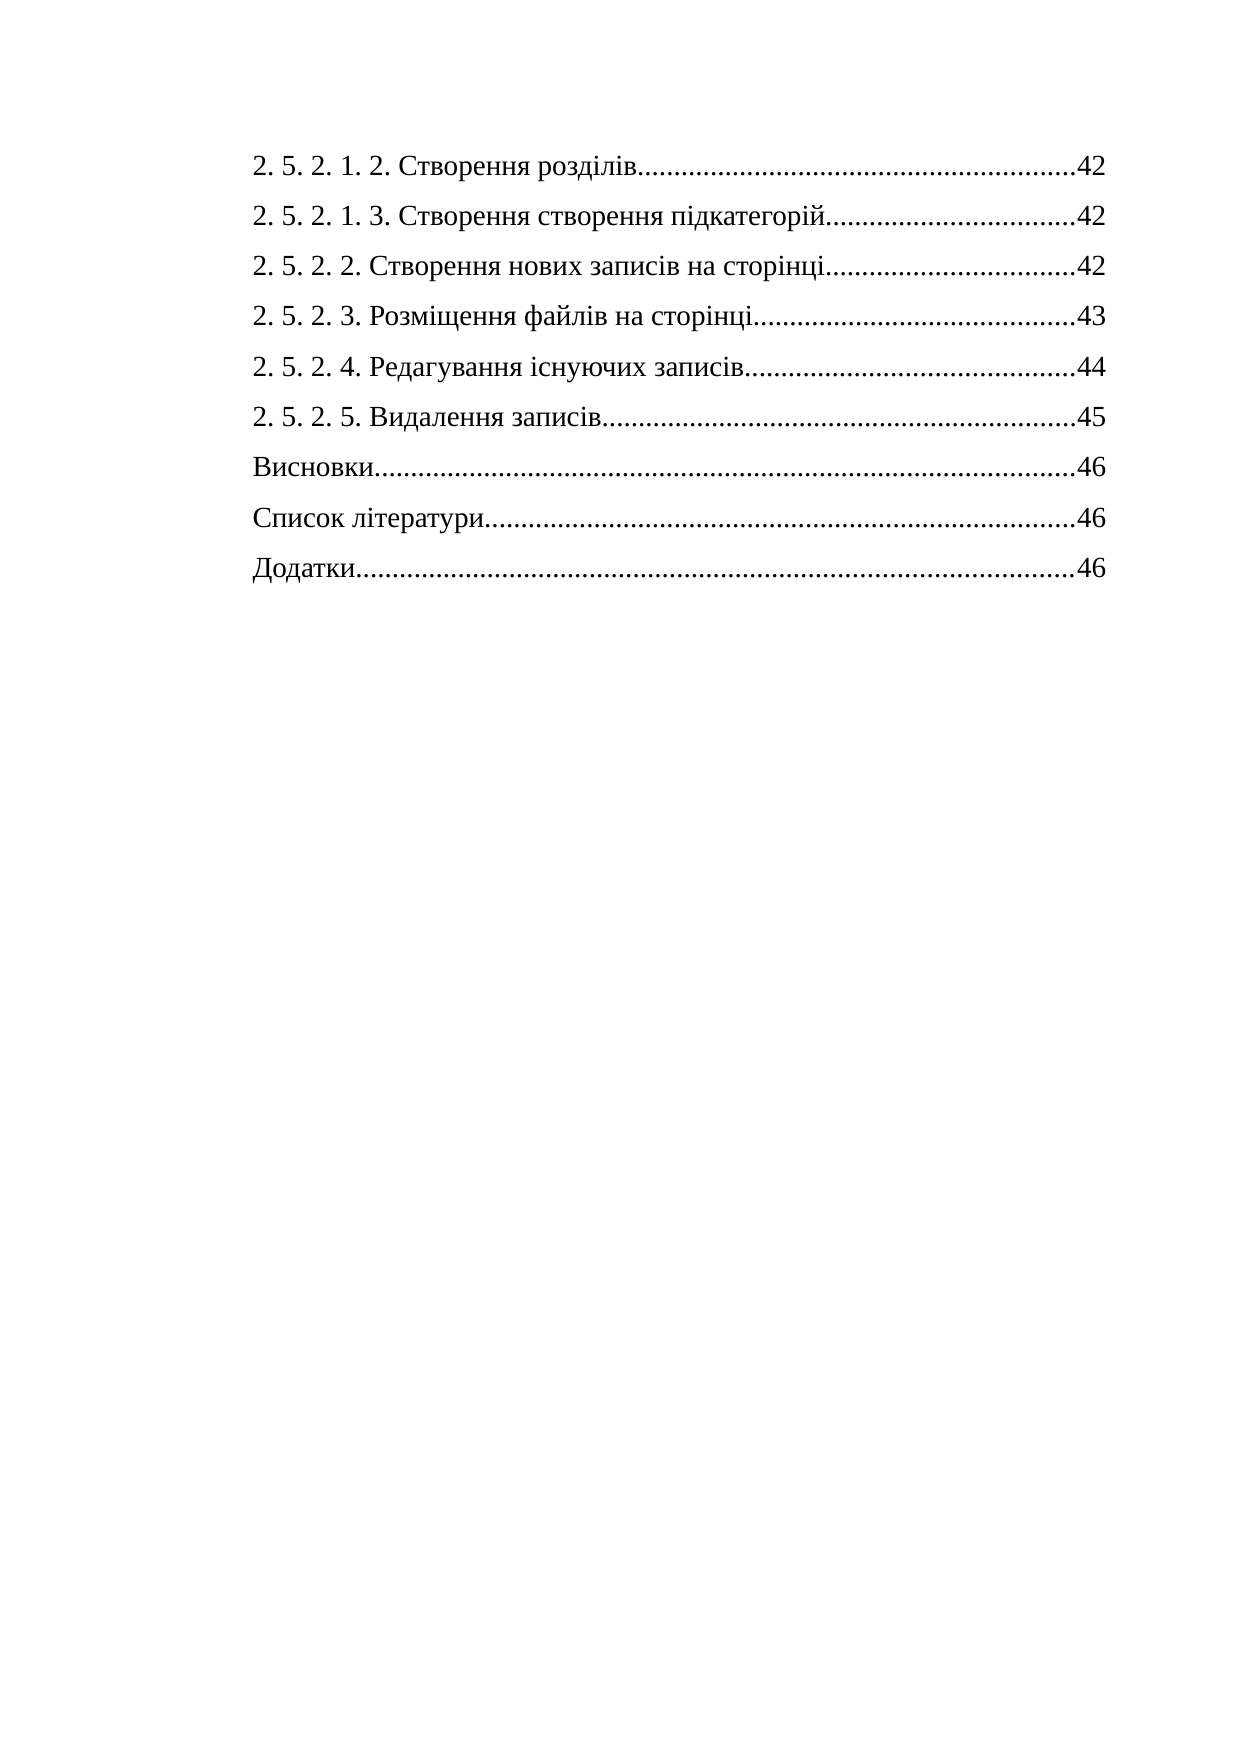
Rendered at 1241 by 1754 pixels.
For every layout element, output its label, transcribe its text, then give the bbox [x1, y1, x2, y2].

text Висновки 46 [177, 449, 1181, 483]
text 2. 5. 2. 1. 2. Створення розділів 42 [177, 148, 1181, 181]
text Список літератури 46 [177, 500, 1181, 533]
text 2. 5. 2. 1. 3. Створення створення підкатегорій 42 [177, 198, 1181, 231]
text 2. 5. 2. 5. Видалення записів 45 [177, 399, 1181, 433]
text 2. 5. 2. 4. Редагування існуючих записів 44 [177, 349, 1181, 382]
text Додатки 46 [177, 550, 1181, 584]
text 2. 5. 2. 3. Розміщення файлів на сторінці 43 [177, 298, 1181, 332]
text 2. 5. 2. 2. Створення нових записів на сторінці 42 [177, 248, 1181, 282]
